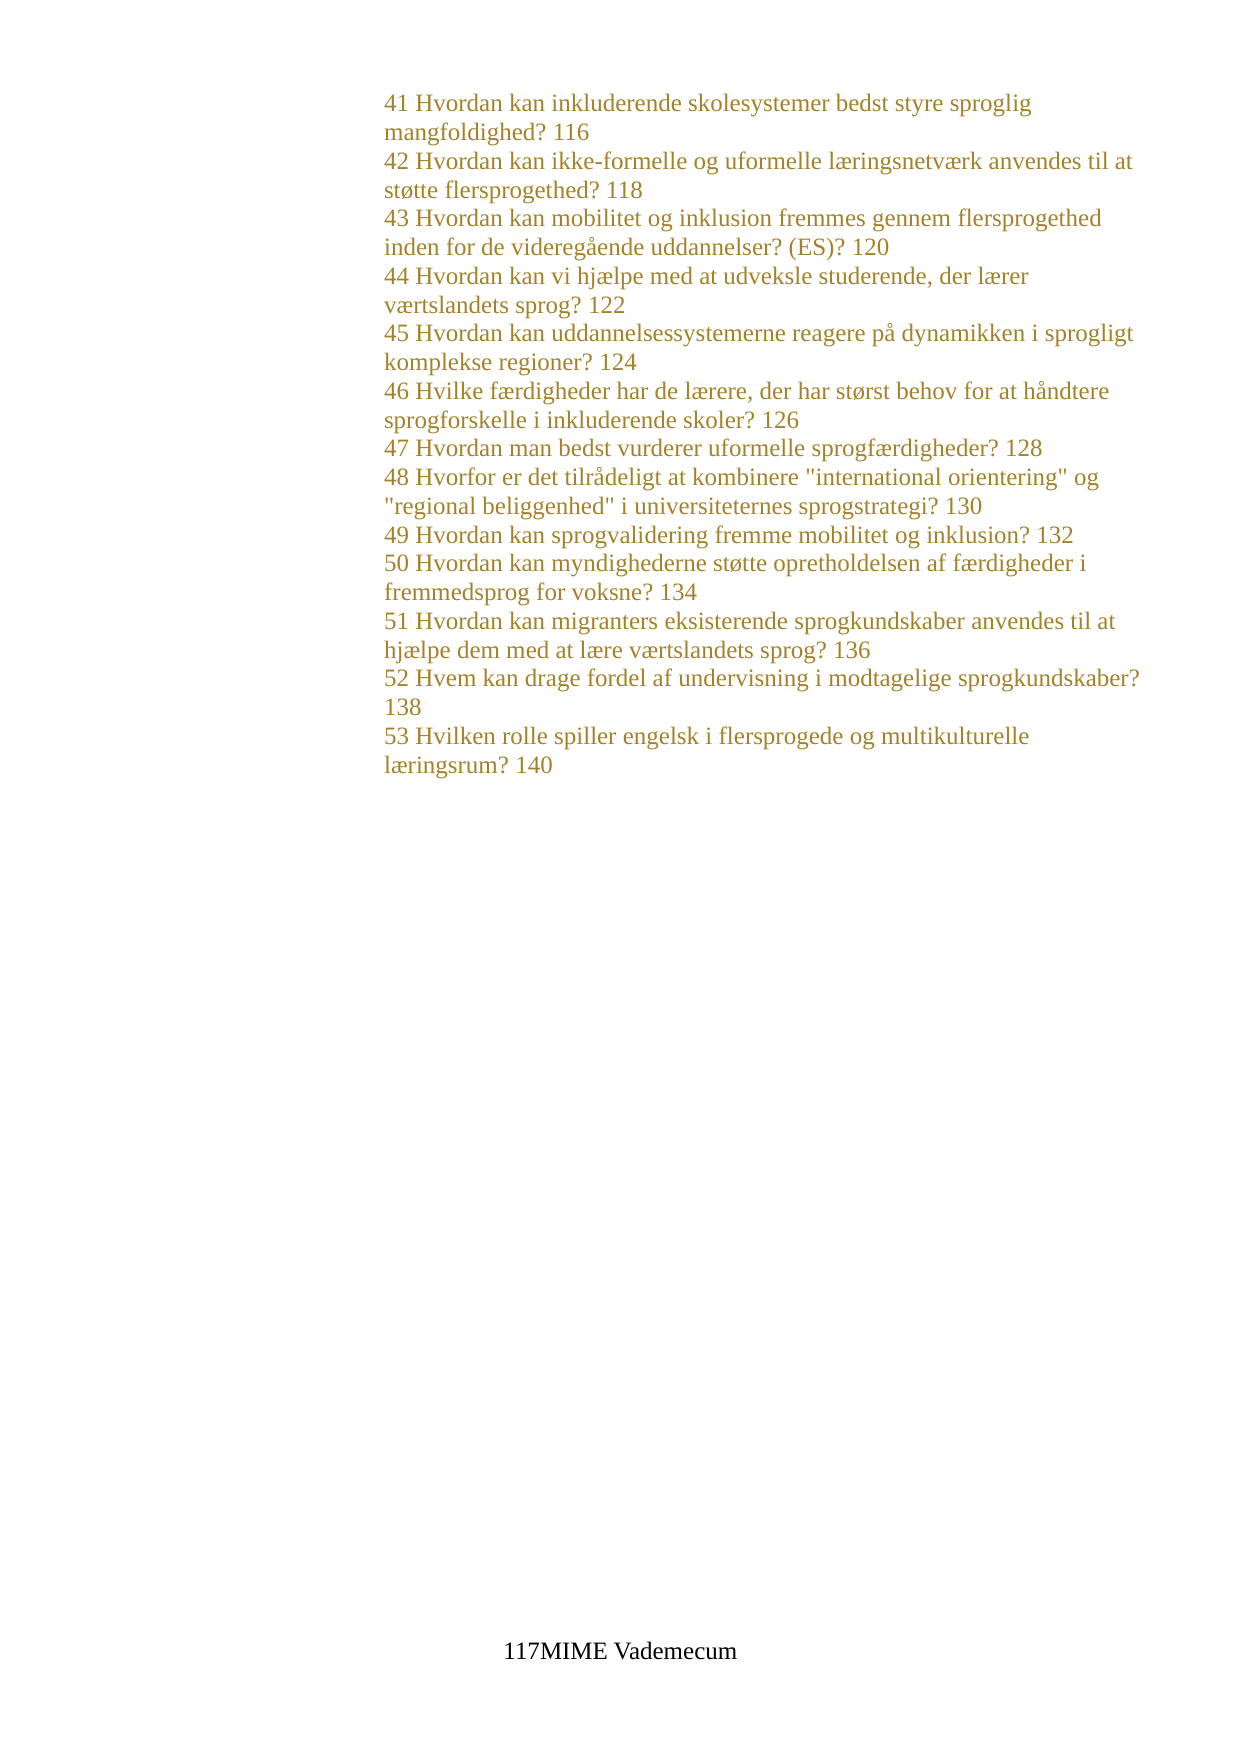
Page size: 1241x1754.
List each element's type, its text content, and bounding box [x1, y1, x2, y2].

text 43 Hvordan kan mobilitet og inklusion fremmes gennem flersprogethed inden for de videregående uddannelser? (ES)? 120 [384, 203, 1152, 261]
text 47 Hvordan man bedst vurderer uformelle sprogfærdigheder? 128 [384, 433, 1152, 462]
text 48 Hvorfor er det tilrådeligt at kombinere "international orientering" og "regional beliggenhed" i universiteternes sprogstrategi? 130 [384, 462, 1152, 520]
text 41 Hvordan kan inkluderende skolesystemer bedst styre sproglig mangfoldighed? 116 [384, 88, 1152, 146]
text 51 Hvordan kan migranters eksisterende sprogkundskaber anvendes til at hjælpe dem med at lære værtslandets sprog? 136 [384, 606, 1152, 663]
text 45 Hvordan kan uddannelsessystemerne reagere på dynamikken i sprogligt komplekse regioner? 124 [384, 318, 1152, 376]
text 53 Hvilken rolle spiller engelsk i flersprogede og multikulturelle læringsrum? 140 [384, 721, 1152, 778]
text 46 Hvilke færdigheder har de lærere, der har størst behov for at håndtere sprogforskelle i inkluderende skoler? 126 [384, 376, 1152, 433]
text 50 Hvordan kan myndighederne støtte opretholdelsen af færdigheder i fremmedsprog for voksne? 134 [384, 548, 1152, 606]
text 44 Hvordan kan vi hjælpe med at udveksle studerende, der lærer værtslandets sprog? 122 [384, 261, 1152, 318]
text 42 Hvordan kan ikke-formelle og uformelle læringsnetværk anvendes til at støtte flersprogethed? 118 [384, 146, 1152, 203]
text 52 Hvem kan drage fordel af undervisning i modtagelige sprogkundskaber? 138 [384, 663, 1152, 721]
text 49 Hvordan kan sprogvalidering fremme mobilitet og inklusion? 132 [384, 520, 1152, 548]
